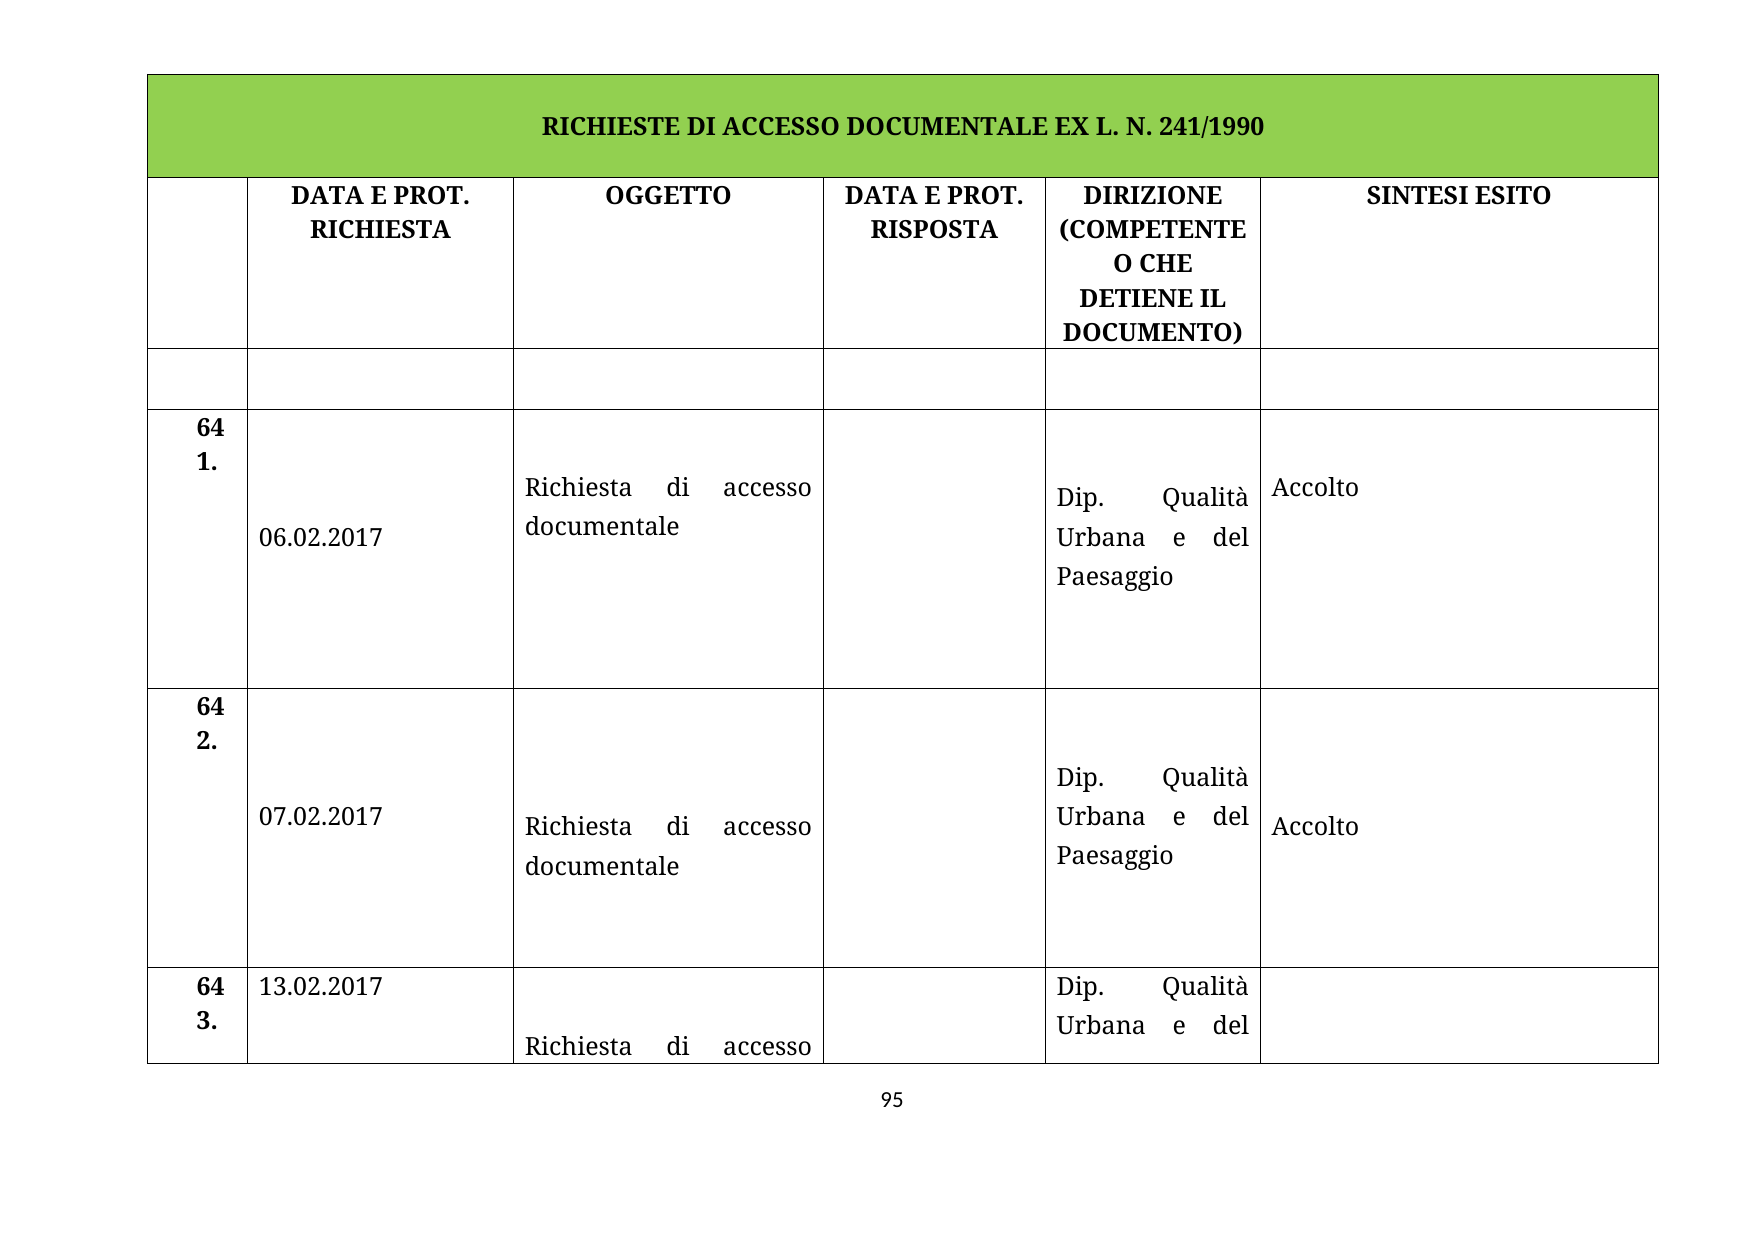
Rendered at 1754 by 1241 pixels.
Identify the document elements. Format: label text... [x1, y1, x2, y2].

table_cell OGGETTO [514, 178, 823, 348]
table_cell Richiesta di accesso documentale [514, 689, 823, 967]
table_cell Accolto [1261, 410, 1658, 688]
table_cell [824, 689, 1045, 967]
table_cell [824, 968, 1045, 1062]
table_cell [248, 349, 513, 408]
table_cell [514, 349, 823, 408]
table_cell DATA E PROT. RICHIESTA [248, 178, 513, 348]
table_cell 13.02.2017 [248, 968, 513, 1062]
table_cell DIRIZIONE (COMPETENTE O CHE DETIENE IL DOCUMENTO) [1046, 178, 1260, 348]
table_cell [148, 968, 247, 1062]
table_cell SINTESI ESITO [1261, 178, 1658, 348]
table_cell 06.02.2017 [248, 410, 513, 688]
table_cell [148, 349, 247, 408]
table_cell [148, 689, 247, 967]
table_cell [1261, 968, 1658, 1062]
table_cell Richiesta di accesso documentale [514, 410, 823, 688]
table_cell Dip. Qualità Urbana e del Paesaggio [1046, 689, 1260, 967]
table_cell Dip. Qualità Urbana e del [1046, 968, 1260, 1062]
table_cell [148, 410, 247, 688]
table_cell [148, 178, 247, 348]
table_cell [824, 349, 1045, 408]
table_header RICHIESTE DI ACCESSO DOCUMENTALE EX L. N. 241/1990 [148, 75, 1658, 177]
table_cell Dip. Qualità Urbana e del Paesaggio [1046, 410, 1260, 688]
table_cell Richiesta di accesso [514, 968, 823, 1062]
table_cell [1046, 349, 1260, 408]
table_cell Accolto [1261, 689, 1658, 967]
table_cell [1261, 349, 1658, 408]
table_cell DATA E PROT. RISPOSTA [824, 178, 1045, 348]
table_cell 07.02.2017 [248, 689, 513, 967]
table_cell [824, 410, 1045, 688]
